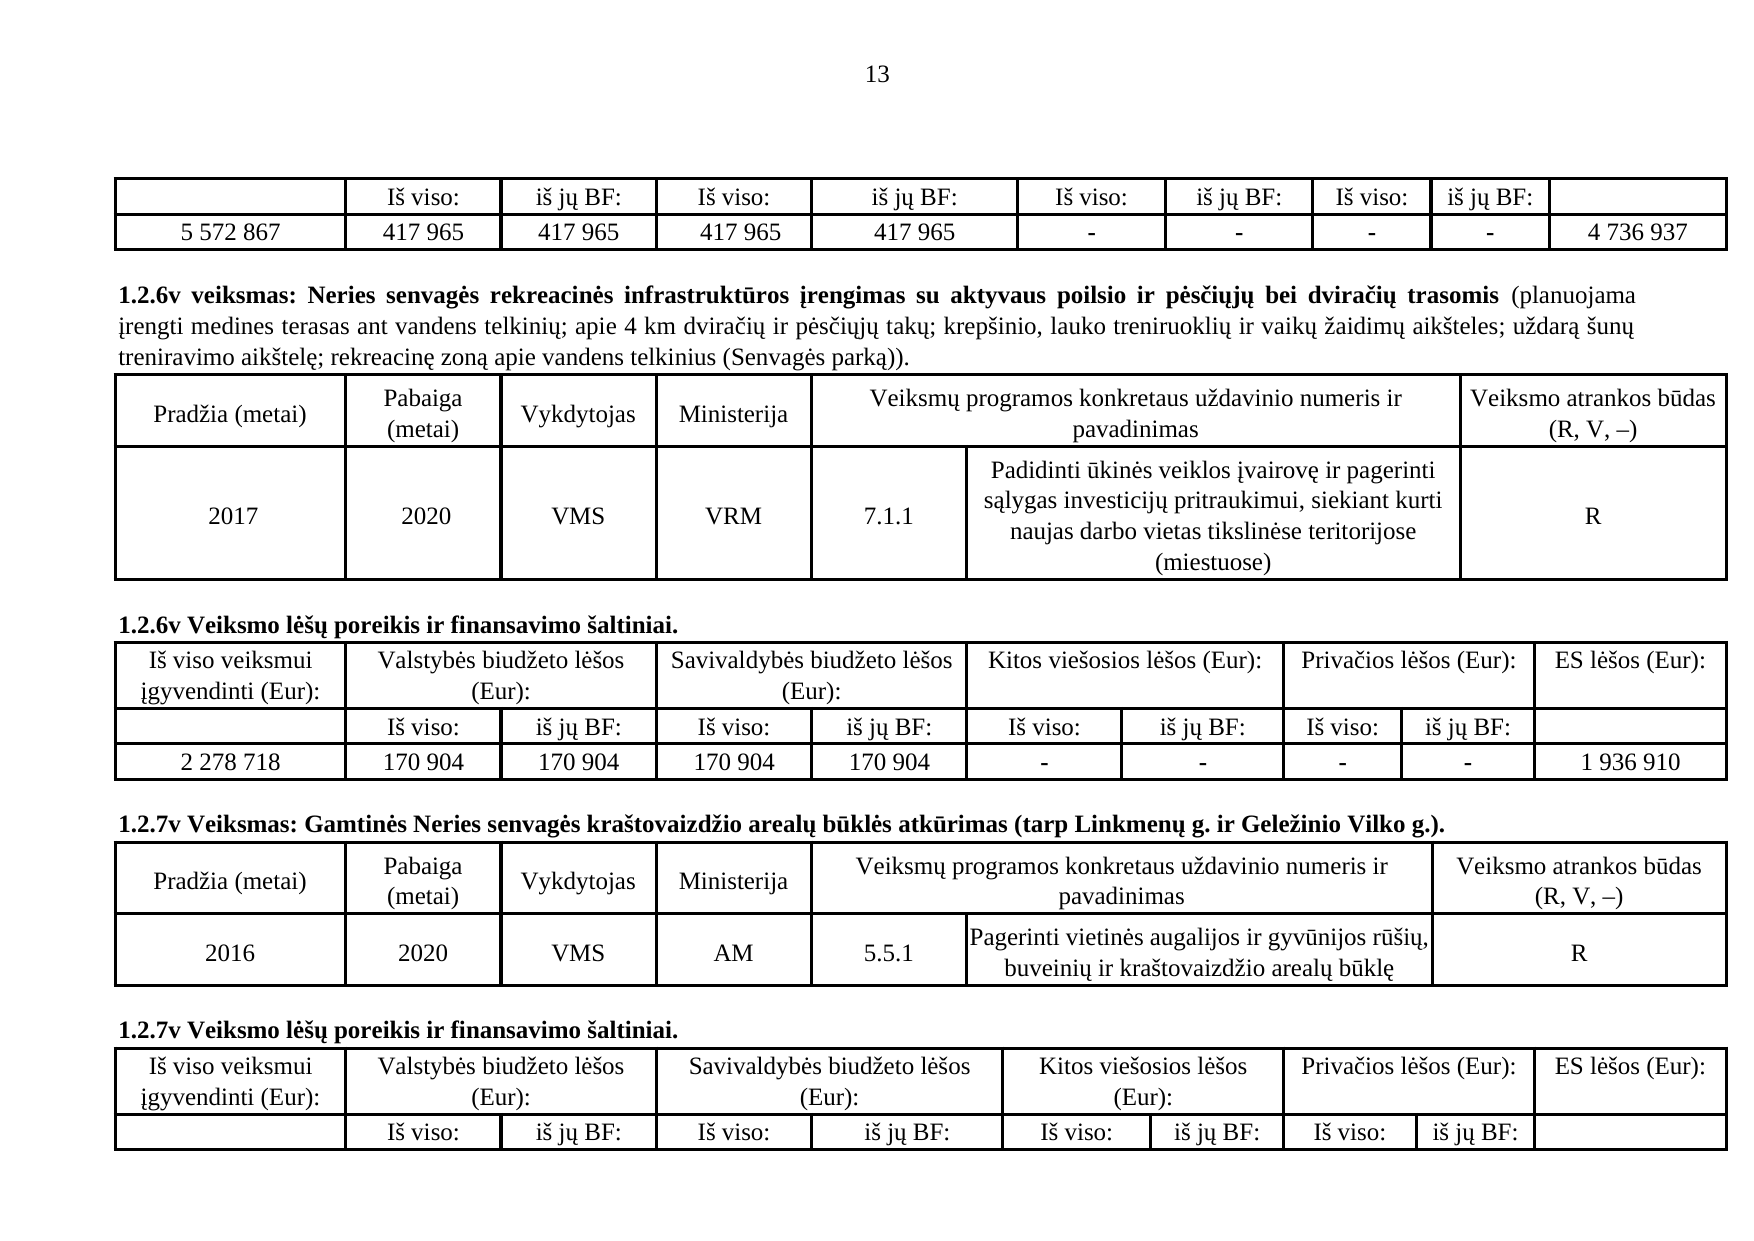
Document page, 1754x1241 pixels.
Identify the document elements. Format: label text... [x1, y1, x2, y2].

table_cell iš jų BF: [1167, 180, 1311, 213]
table_cell Iš viso: [658, 1116, 810, 1148]
table_cell 2 278 718 [117, 745, 344, 778]
table_cell - [1285, 745, 1400, 778]
table_header Pabaiga (metai) [347, 376, 499, 445]
table_header Veiksmo atrankos būdas (R, V, –) [1462, 376, 1725, 445]
table_header Iš viso veiksmui įgyvendinti (Eur): [117, 644, 344, 707]
table_header Pradžia (metai) [117, 376, 344, 445]
table_cell Iš viso: [1314, 180, 1429, 213]
table_header Veiksmų programos konkretaus uždavinio numeris ir pavadinimas [813, 844, 1431, 912]
table_header Ministerija [658, 844, 810, 912]
table_header Vykdytojas [503, 844, 655, 912]
table_header ES lėšos (Eur): [1536, 1050, 1725, 1113]
table_cell [117, 710, 344, 742]
table_cell 417 965 [813, 216, 1016, 248]
table_header Savivaldybės biudžeto lėšos (Eur): [658, 1050, 1001, 1113]
table_cell [117, 180, 344, 213]
table_header Privačios lėšos (Eur): [1285, 644, 1533, 707]
table_cell VMS [503, 915, 655, 984]
table_cell - [1123, 745, 1282, 778]
table_cell 2017 [117, 448, 344, 578]
table_cell 170 904 [347, 745, 499, 778]
table_header Kitos viešosios lėšos (Eur): [1004, 1050, 1282, 1113]
table_cell iš jų BF: [813, 710, 965, 742]
table_cell [1536, 1116, 1725, 1148]
table_cell Iš viso: [658, 710, 810, 742]
text 1.2.7v Veiksmo lėšų poreikis ir finansavimo šaltiniai. [118, 1016, 1636, 1044]
table_cell 417 965 [347, 216, 499, 248]
table_header Veiksmo atrankos būdas (R, V, –) [1434, 844, 1725, 912]
table_header Valstybės biudžeto lėšos (Eur): [347, 1050, 655, 1113]
table_cell 4 736 937 [1551, 216, 1725, 248]
table_header Ministerija [658, 376, 810, 445]
table_cell 417 965 [658, 216, 810, 248]
table_cell Iš viso: [1285, 1116, 1415, 1148]
table_cell iš jų BF: [1418, 1116, 1533, 1148]
table_cell Iš viso: [347, 1116, 499, 1148]
table_cell 2020 [347, 448, 499, 578]
table_cell R [1434, 915, 1725, 984]
table_cell 170 904 [503, 745, 655, 778]
table_cell Pagerinti vietinės augalijos ir gyvūnijos rūšių, buveinių ir kraštovaizdžio arealų būklę [968, 915, 1431, 984]
table_cell - [1167, 216, 1311, 248]
table_cell 5.5.1 [813, 915, 965, 984]
table_header Kitos viešosios lėšos (Eur): [968, 644, 1282, 707]
table_cell Iš viso: [968, 710, 1120, 742]
table_header Iš viso veiksmui įgyvendinti (Eur): [117, 1050, 344, 1113]
table_cell [117, 1116, 344, 1148]
table_cell Iš viso: [347, 710, 499, 742]
table_cell iš jų BF: [1152, 1116, 1282, 1148]
table_cell 1 936 910 [1536, 745, 1725, 778]
table_cell Iš viso: [1004, 1116, 1149, 1148]
table_cell AM [658, 915, 810, 984]
table_cell 170 904 [813, 745, 965, 778]
table_cell iš jų BF: [1123, 710, 1282, 742]
table_cell 2020 [347, 915, 499, 984]
table_header Veiksmų programos konkretaus uždavinio numeris ir pavadinimas [813, 376, 1459, 445]
table_header ES lėšos (Eur): [1536, 644, 1725, 707]
table_cell [1536, 710, 1725, 742]
table_cell - [1019, 216, 1164, 248]
table_header Privačios lėšos (Eur): [1285, 1050, 1533, 1113]
table_cell iš jų BF: [813, 180, 1016, 213]
table_cell - [1403, 745, 1533, 778]
text 1.2.7v Veiksmas: Gamtinės Neries senvagės kraštovaizdžio arealų būklės atkūrimas (tarp Linkmenų g. ir Geležinio Vilko g.). [118, 809, 1636, 838]
table_header Pradžia (metai) [117, 844, 344, 912]
table_cell iš jų BF: [1433, 180, 1548, 213]
table_cell 2016 [117, 915, 344, 984]
table_cell iš jų BF: [503, 710, 655, 742]
table_cell iš jų BF: [503, 180, 655, 213]
table_cell Iš viso: [347, 180, 499, 213]
table_header Savivaldybės biudžeto lėšos (Eur): [658, 644, 965, 707]
table_cell Padidinti ūkinės veiklos įvairovę ir pagerinti sąlygas investicijų pritraukimui, siekiant kurti naujas darbo vietas tikslinėse teritorijose (miestuose) [968, 448, 1459, 578]
table_cell Iš viso: [1285, 710, 1400, 742]
table_cell - [968, 745, 1120, 778]
table_cell Iš viso: [658, 180, 810, 213]
table_cell 7.1.1 [813, 448, 965, 578]
table_cell - [1433, 216, 1548, 248]
table_cell - [1314, 216, 1429, 248]
text 1.2.6v veiksmas: Neries senvagės rekreacinės infrastruktūros įrengimas su aktyvaus poilsio ir pėsčiųjų bei dviračių trasomis (planuojama įrengti medines terasas ant vandens telkinių; apie 4 km dviračių ir pėsčiųjų takų; krepšinio, lauko treniruoklių ir vaikų žaidimų aikšteles; uždarą šunų treniravimo aikštelę; rekreacinę zoną apie vandens telkinius (Senvagės parką)). [118, 280, 1636, 371]
table_cell 417 965 [503, 216, 655, 248]
table_header Valstybės biudžeto lėšos (Eur): [347, 644, 655, 707]
table_cell VMS [503, 448, 655, 578]
text 1.2.6v Veiksmo lėšų poreikis ir finansavimo šaltiniai. [118, 610, 1636, 638]
table_cell iš jų BF: [503, 1116, 655, 1148]
table_cell iš jų BF: [1403, 710, 1533, 742]
table_cell 170 904 [658, 745, 810, 778]
table_cell VRM [658, 448, 810, 578]
table_cell iš jų BF: [813, 1116, 1001, 1148]
table_cell [1551, 180, 1725, 213]
table_cell 5 572 867 [117, 216, 344, 248]
table_cell R [1462, 448, 1725, 578]
table_cell Iš viso: [1019, 180, 1164, 213]
table_header Pabaiga (metai) [347, 844, 499, 912]
table_header Vykdytojas [503, 376, 655, 445]
